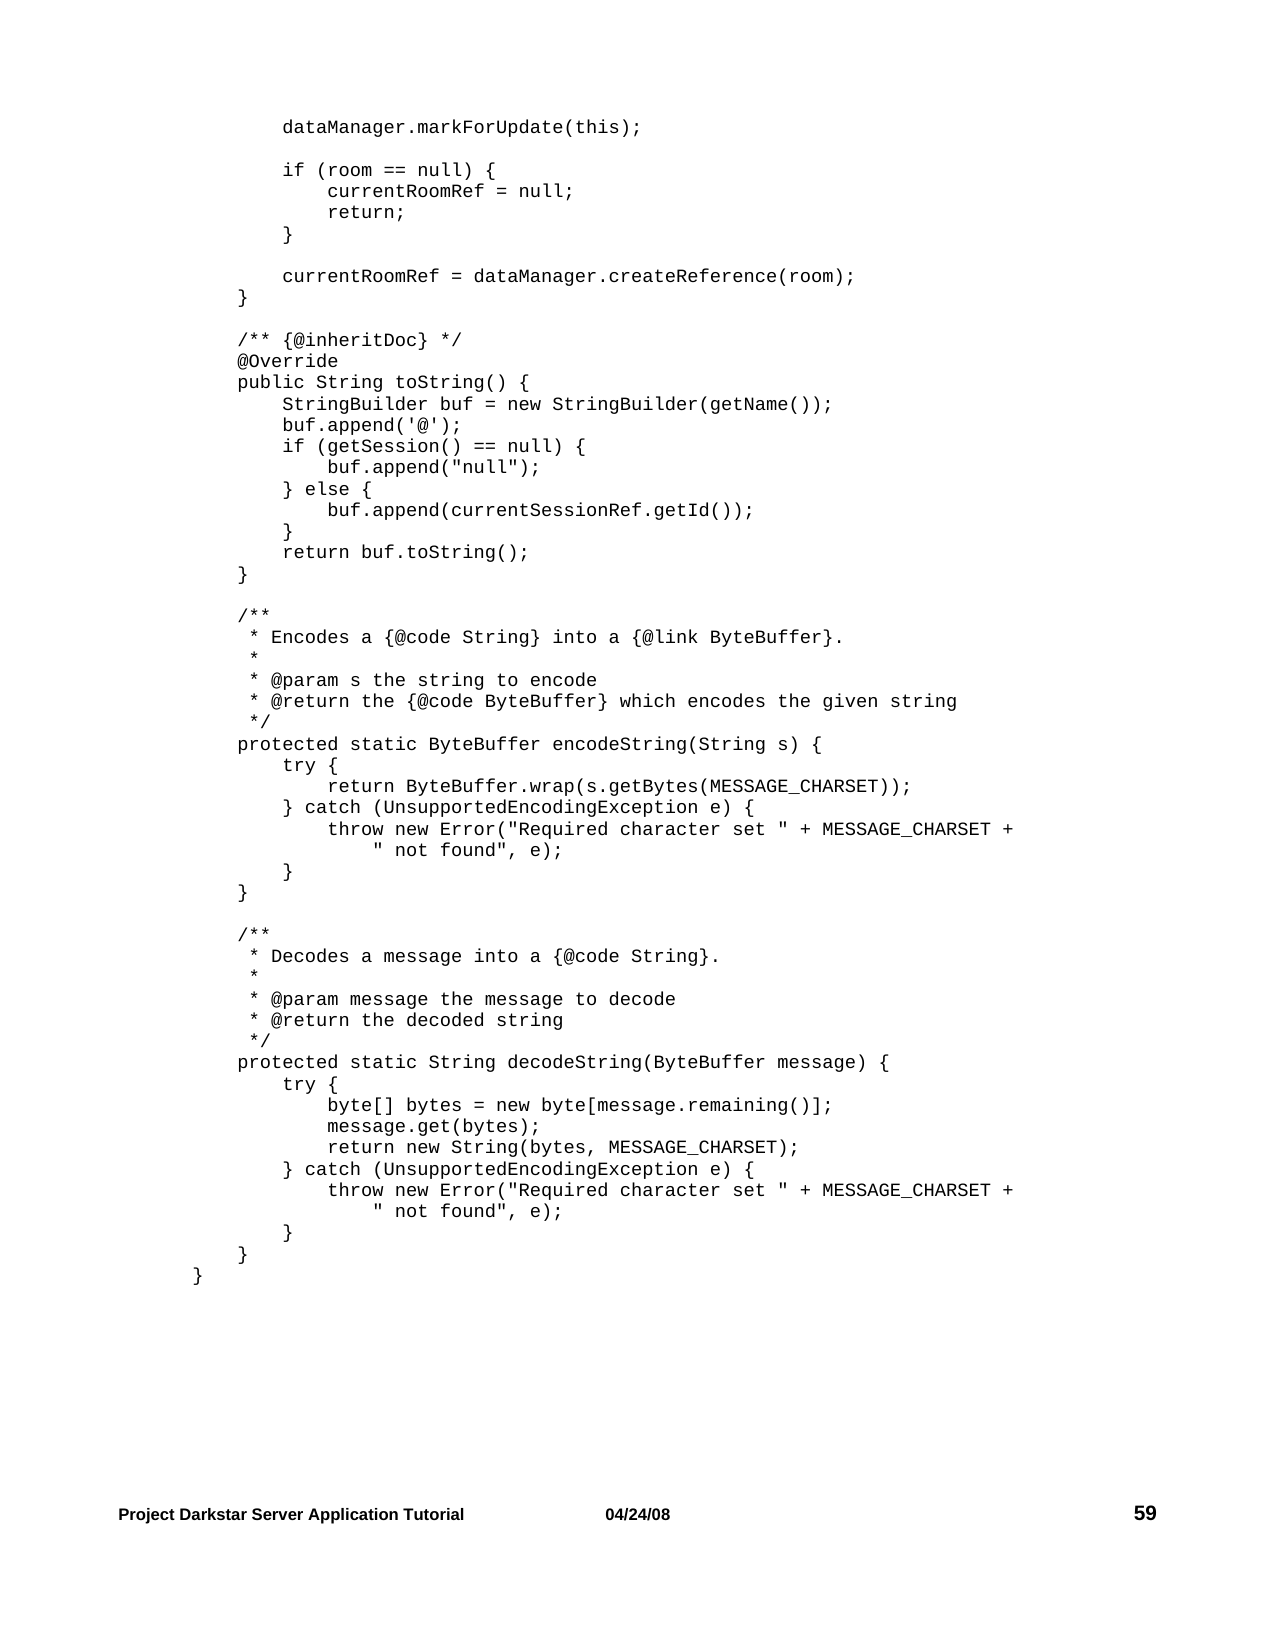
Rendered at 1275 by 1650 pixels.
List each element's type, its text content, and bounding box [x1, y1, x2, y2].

text * @param s the string to encode [192, 671, 1098, 692]
text " not found", e); [192, 1202, 1098, 1223]
text * [192, 968, 1098, 989]
text if (getSession() == null) { [192, 437, 1098, 458]
text buf.append('@'); [192, 416, 1098, 437]
text * Decodes a message into a {@code String}. [192, 947, 1098, 968]
text buf.append("null"); [192, 458, 1098, 479]
text @Override [192, 352, 1098, 373]
text * [192, 649, 1098, 671]
text } [192, 883, 1098, 904]
text } [192, 1244, 1098, 1266]
text protected static ByteBuffer encodeString(String s) { [192, 734, 1098, 756]
text buf.append(currentSessionRef.getId()); [192, 501, 1098, 522]
text public String toString() { [192, 373, 1098, 394]
text return; [192, 203, 1098, 224]
text * @return the decoded string [192, 1011, 1098, 1032]
text } else { [192, 479, 1098, 501]
text } [192, 522, 1098, 543]
text * Encodes a {@code String} into a {@link ByteBuffer}. [192, 628, 1098, 649]
text return new String(bytes, MESSAGE_CHARSET); [192, 1138, 1098, 1159]
text /** {@inheritDoc} */ [192, 331, 1098, 352]
text } [192, 1266, 1098, 1308]
text throw new Error("Required character set " + MESSAGE_CHARSET + [192, 819, 1098, 841]
text } [192, 564, 1098, 586]
text */ [192, 713, 1098, 734]
text dataManager.markForUpdate(this); [192, 118, 1098, 139]
text /** [192, 926, 1098, 947]
text } catch (UnsupportedEncodingException e) { [192, 798, 1098, 819]
text try { [192, 1074, 1098, 1096]
text StringBuilder buf = new StringBuilder(getName()); [192, 394, 1098, 416]
text */ [192, 1032, 1098, 1053]
text * @param message the message to decode [192, 989, 1098, 1011]
text protected static String decodeString(ByteBuffer message) { [192, 1053, 1098, 1074]
text } catch (UnsupportedEncodingException e) { [192, 1159, 1098, 1181]
text currentRoomRef = null; [192, 182, 1098, 203]
text message.get(bytes); [192, 1117, 1098, 1138]
text return ByteBuffer.wrap(s.getBytes(MESSAGE_CHARSET)); [192, 777, 1098, 798]
text throw new Error("Required character set " + MESSAGE_CHARSET + [192, 1181, 1098, 1202]
text return buf.toString(); [192, 543, 1098, 564]
text try { [192, 756, 1098, 777]
text " not found", e); [192, 841, 1098, 862]
text } [192, 862, 1098, 883]
text currentRoomRef = dataManager.createReference(room); [192, 267, 1098, 288]
text } [192, 1223, 1098, 1244]
text } [192, 288, 1098, 309]
text /** [192, 607, 1098, 628]
text byte[] bytes = new byte[message.remaining()]; [192, 1096, 1098, 1117]
text * @return the {@code ByteBuffer} which encodes the given string [192, 692, 1098, 713]
text if (room == null) { [192, 161, 1098, 182]
text } [192, 224, 1098, 246]
